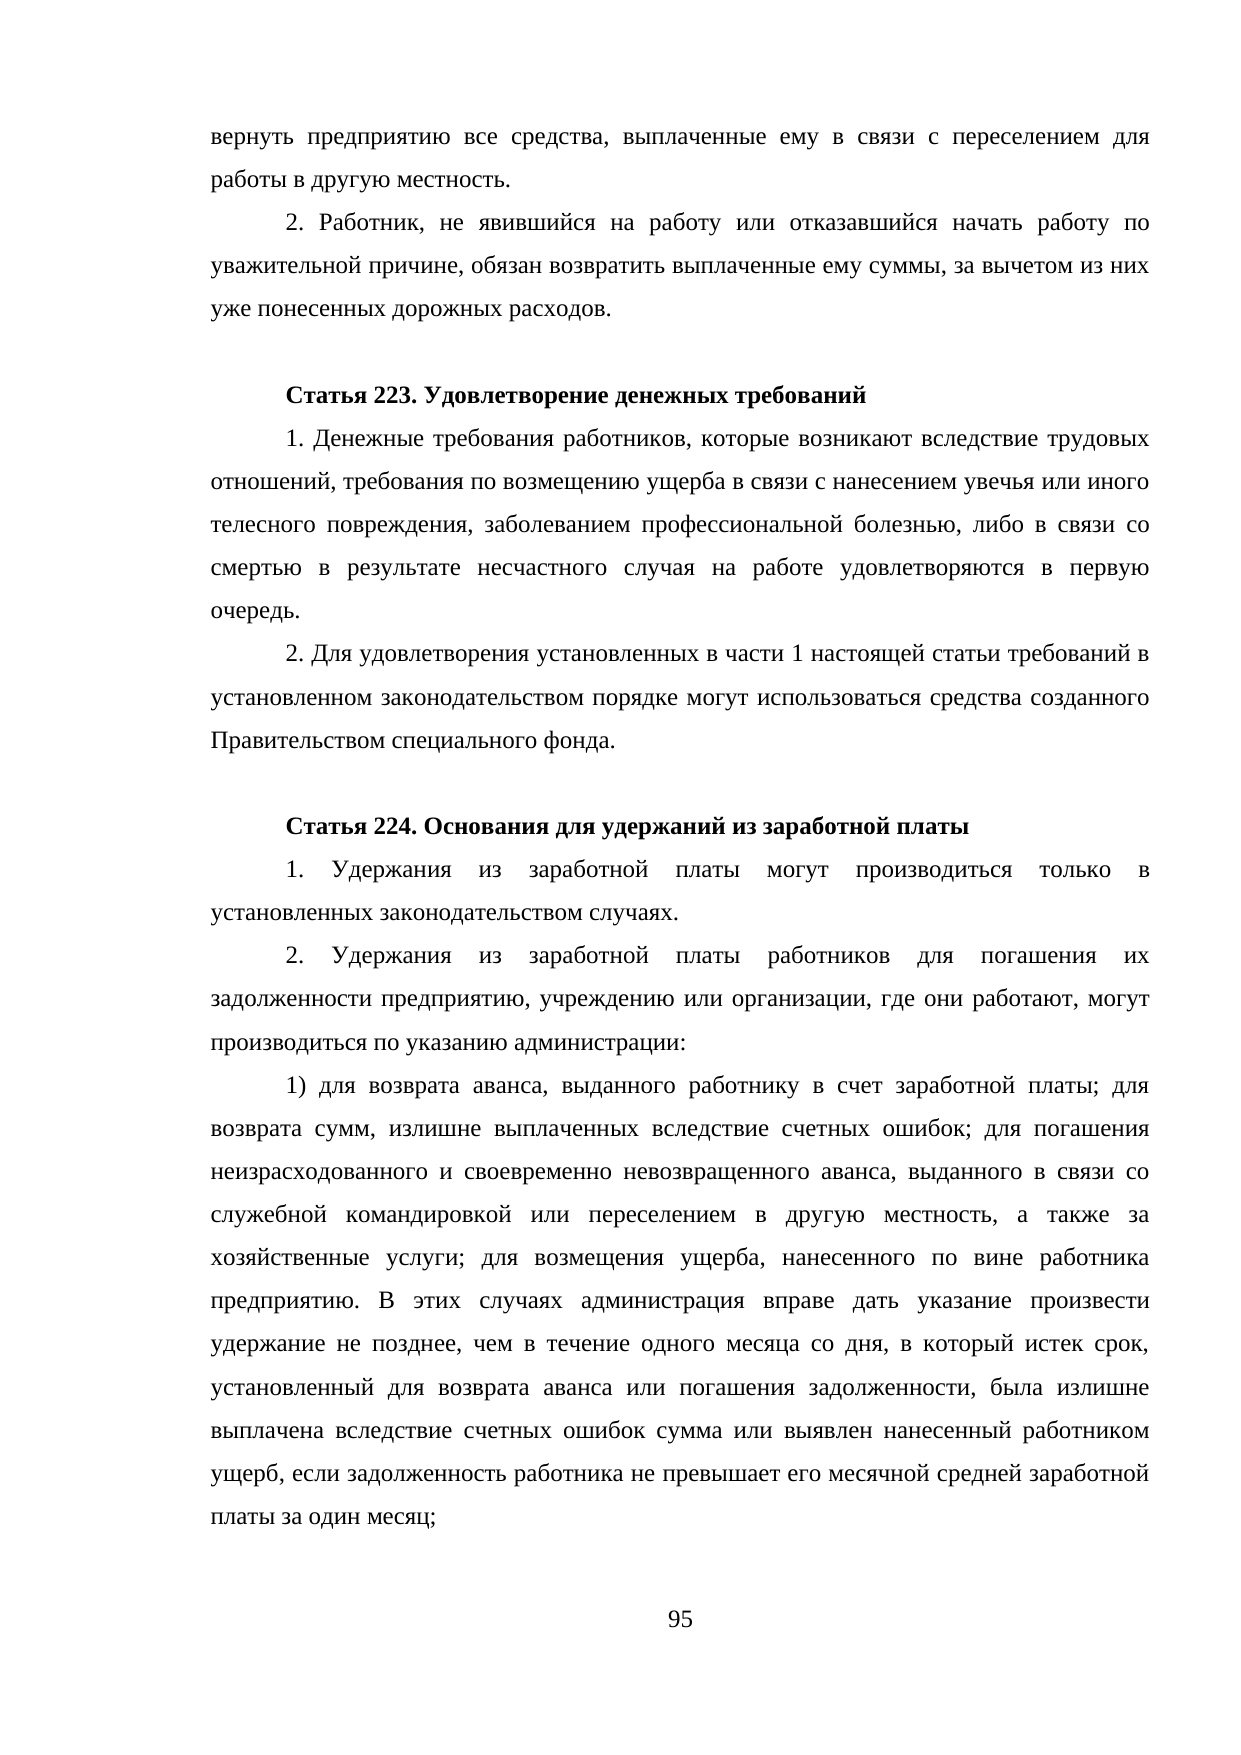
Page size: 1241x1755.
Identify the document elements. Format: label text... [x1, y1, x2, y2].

text 1) для возврата аванса, выданного работнику в счет заработной платы; для возврата сумм, излишне выплаченных вследствие счетных ошибок; для погашения неизрасходованного и своевременно невозвращенного аванса, выданного в связи со служебной командировкой или переселением в другую местность, а также за хозяйственные услуги; для возмещения ущерба, нанесенного по вине работника предприятию. В этих случаях администрация вправе дать указание произвести удержание не позднее, чем в течение одного месяца со дня, в который истек срок, установленный для возврата аванса или погашения задолженности, была излишне выплачена вследствие счетных ошибок сумма или выявлен нанесенный работником ущерб, если задолженность работника не превышает его месячной средней заработной платы за один месяц; [210, 1070, 1151, 1530]
text 2. Удержания из заработной платы работников для погашения их задолженности предприятию, учреждению или организации, где они работают, могут производиться по указанию администрации: [210, 940, 1151, 1055]
text Статья 224. Основания для удержаний из заработной платы [210, 811, 1151, 840]
text 1. Удержания из заработной платы могут производиться только в установленных законодательством случаях. [210, 854, 1151, 926]
text 2. Для удовлетворения установленных в части 1 настоящей статьи требований в установленном законодательством порядке могут использоваться средства созданного Правительством специального фонда. [210, 638, 1151, 753]
text 2. Работник, не явившийся на работу или отказавшийся начать работу по уважительной причине, обязан возвратить выплаченные ему суммы, за вычетом из них уже понесенных дорожных расходов. [210, 207, 1151, 322]
text вернуть предприятию все средства, выплаченные ему в связи с переселением для работы в другую местность. [210, 121, 1151, 193]
text Статья 223. Удовлетворение денежных требований [210, 380, 1151, 408]
text 1. Денежные требования работников, которые возникают вследствие трудовых отношений, требования по возмещению ущерба в связи с нанесением увечья или иного телесного повреждения, заболеванием профессиональной болезнью, либо в связи со смертью в результате несчастного случая на работе удовлетворяются в первую очередь. [210, 423, 1151, 624]
